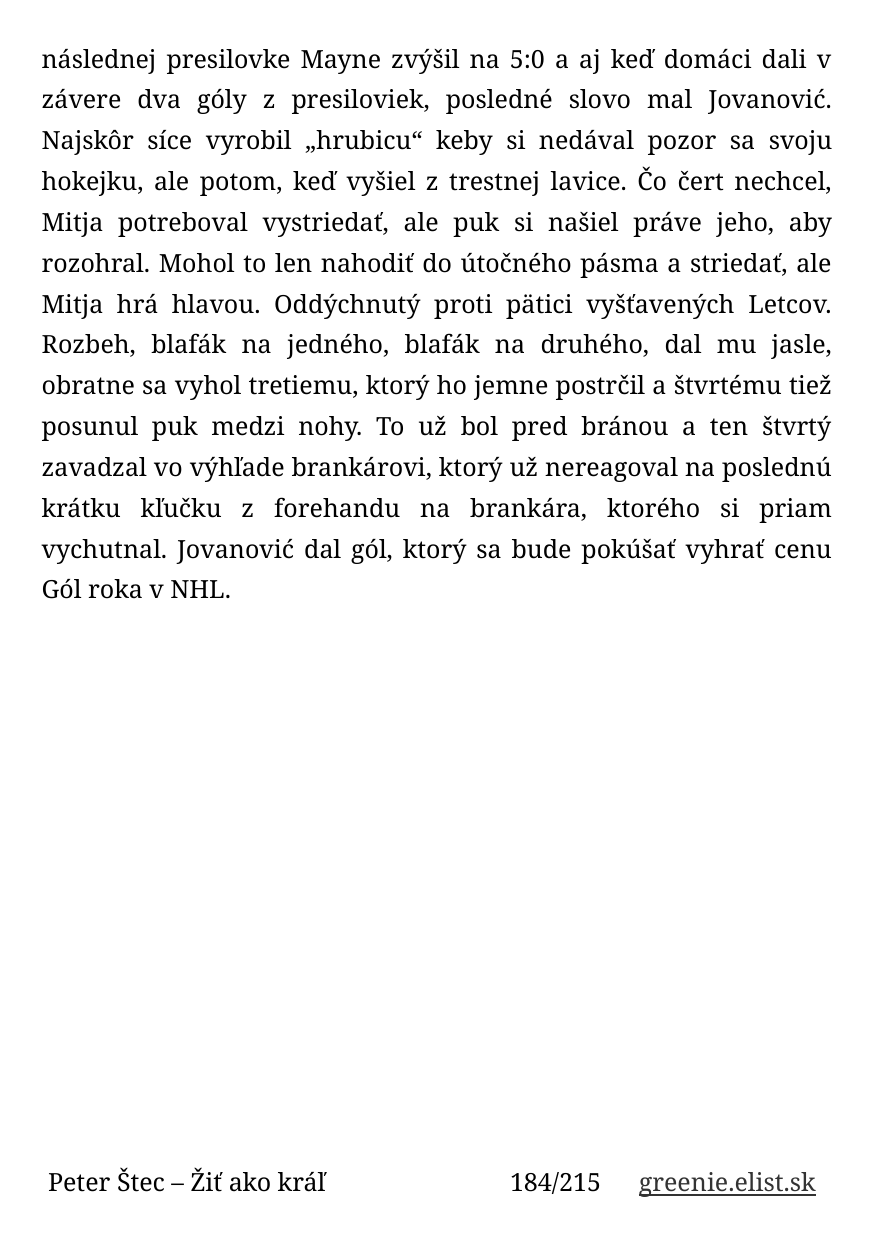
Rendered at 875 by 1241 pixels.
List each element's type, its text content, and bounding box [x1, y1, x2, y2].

text následnej presilovke Mayne zvýšil na 5:0 a aj keď domáci dali v závere dva góly z presiloviek, posledné slovo mal Jovanović. Najskôr síce vyrobil „hrubicu“ keby si nedával pozor sa svoju hokejku, ale potom, keď vyšiel z trestnej lavice. Čo čert nechcel, Mitja potreboval vystriedať, ale puk si našiel práve jeho, aby rozohral. Mohol to len nahodiť do útočného pásma a striedať, ale Mitja hrá hlavou. Oddýchnutý proti pätici vyšťavených Letcov. Rozbeh, blafák na jedného, blafák na druhého, dal mu jasle, obratne sa vyhol tretiemu, ktorý ho jemne postrčil a štvrtému tiež posunul puk medzi nohy. To už bol pred bránou a ten štvrtý zavadzal vo výhľade brankárovi, ktorý už nereagoval na poslednú krátku kľučku z forehandu na brankára, ktorého si priam vychutnal. Jovanović dal gól, ktorý sa bude pokúšať vyhrať cenu Gól roka v NHL. [41, 41, 833, 606]
